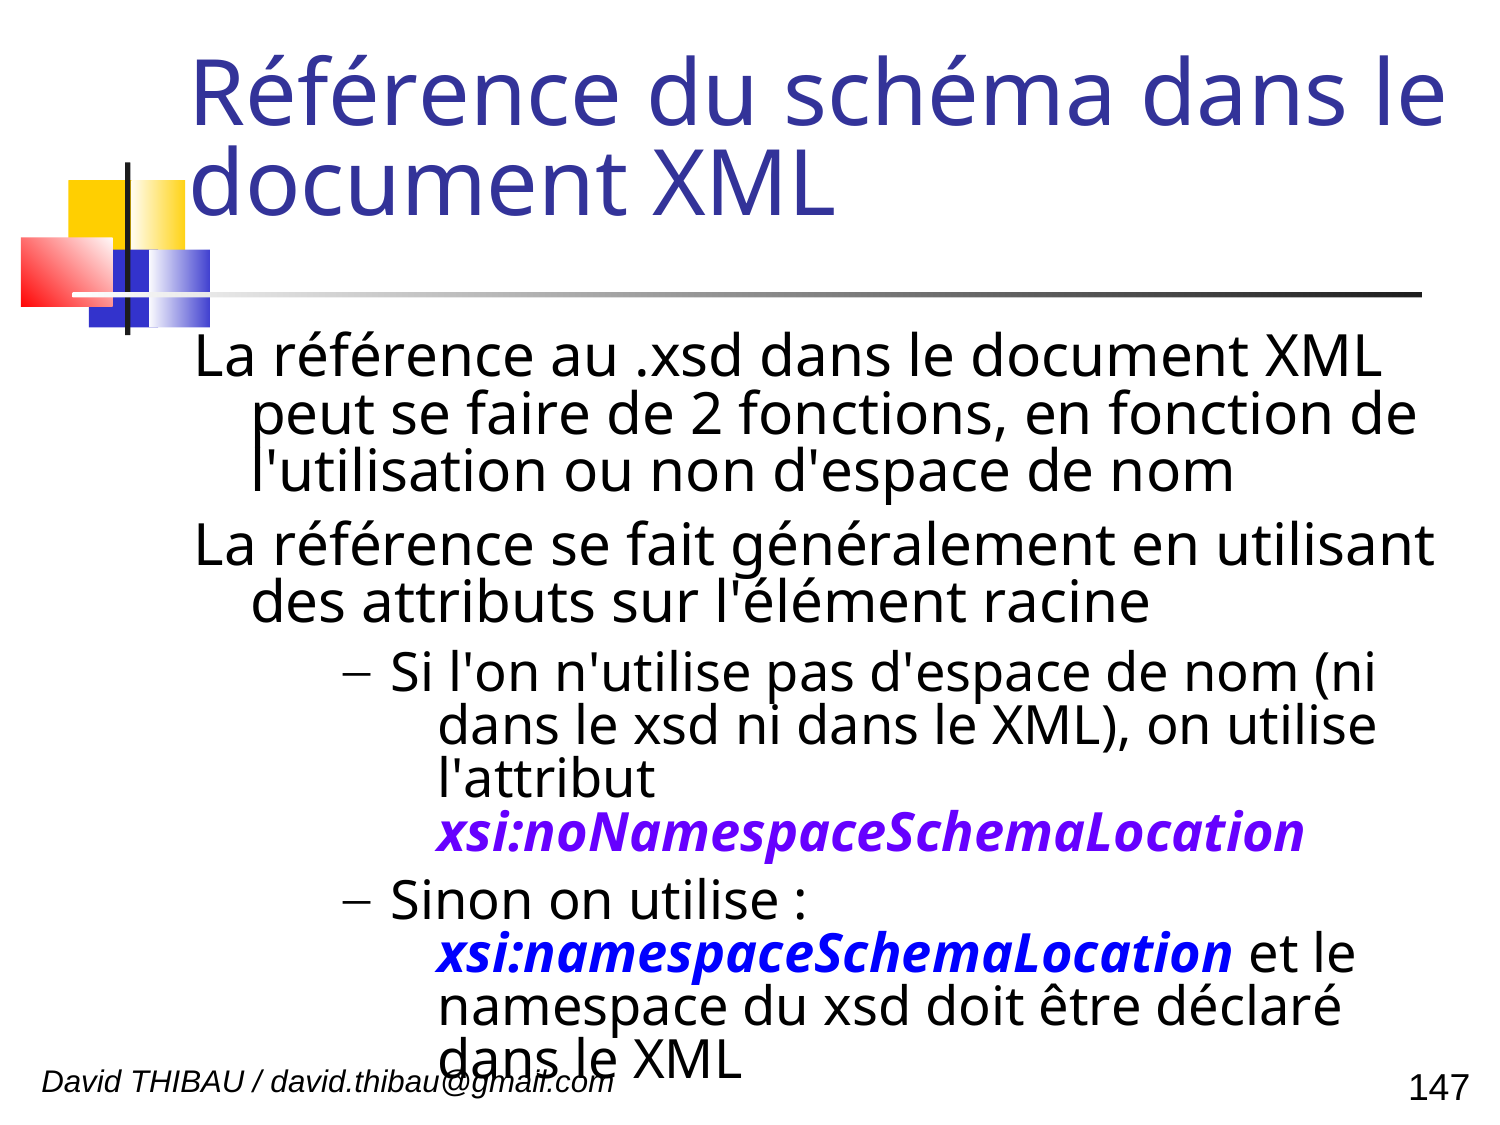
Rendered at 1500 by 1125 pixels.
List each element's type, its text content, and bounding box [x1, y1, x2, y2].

list La référence au .xsd dans le document XML peut se faire de 2 fonctions, en fonction de l'utilisation ou non d'espace de nom La référence se fait généralement en utilisant des attributs sur l'élément racine Si l'on n'utilise pas d'espace de nom (ni dans le xsd ni dans le XML), on utilise l'attribut xsi:noNamespaceSchemaLocation Sinon on utilise : xsi:namespaceSchemaLocation et le namespace du xsd doit être déclaré dans le XML [193, 331, 1468, 1046]
title Référence du schéma dans le document XML [188, 13, 1466, 274]
